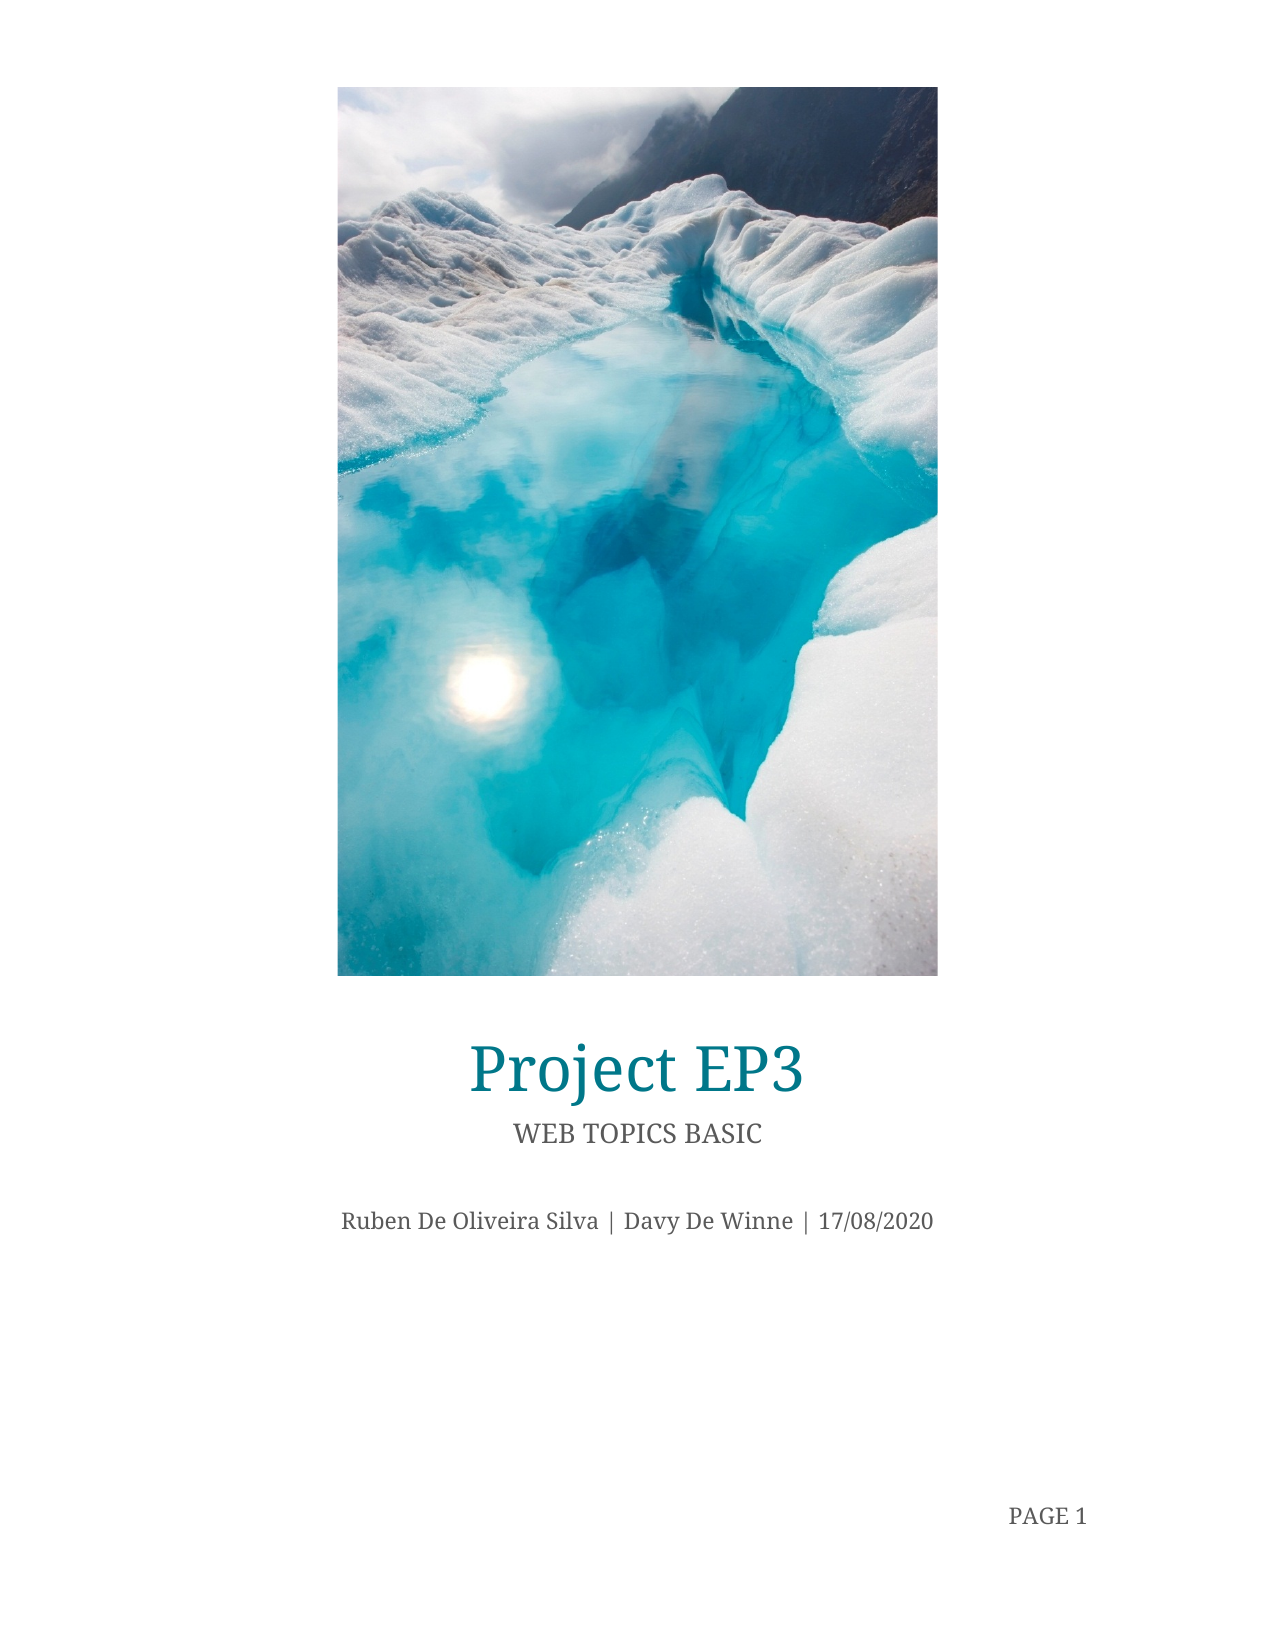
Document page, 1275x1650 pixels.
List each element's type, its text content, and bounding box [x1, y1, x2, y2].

title Project EP3 [187, 1025, 1087, 1110]
subtitle Web topics basic [187, 1114, 1087, 1151]
text Ruben De Oliveira Silva | Davy De Winne | 17/08/2020 [187, 1205, 1087, 1236]
